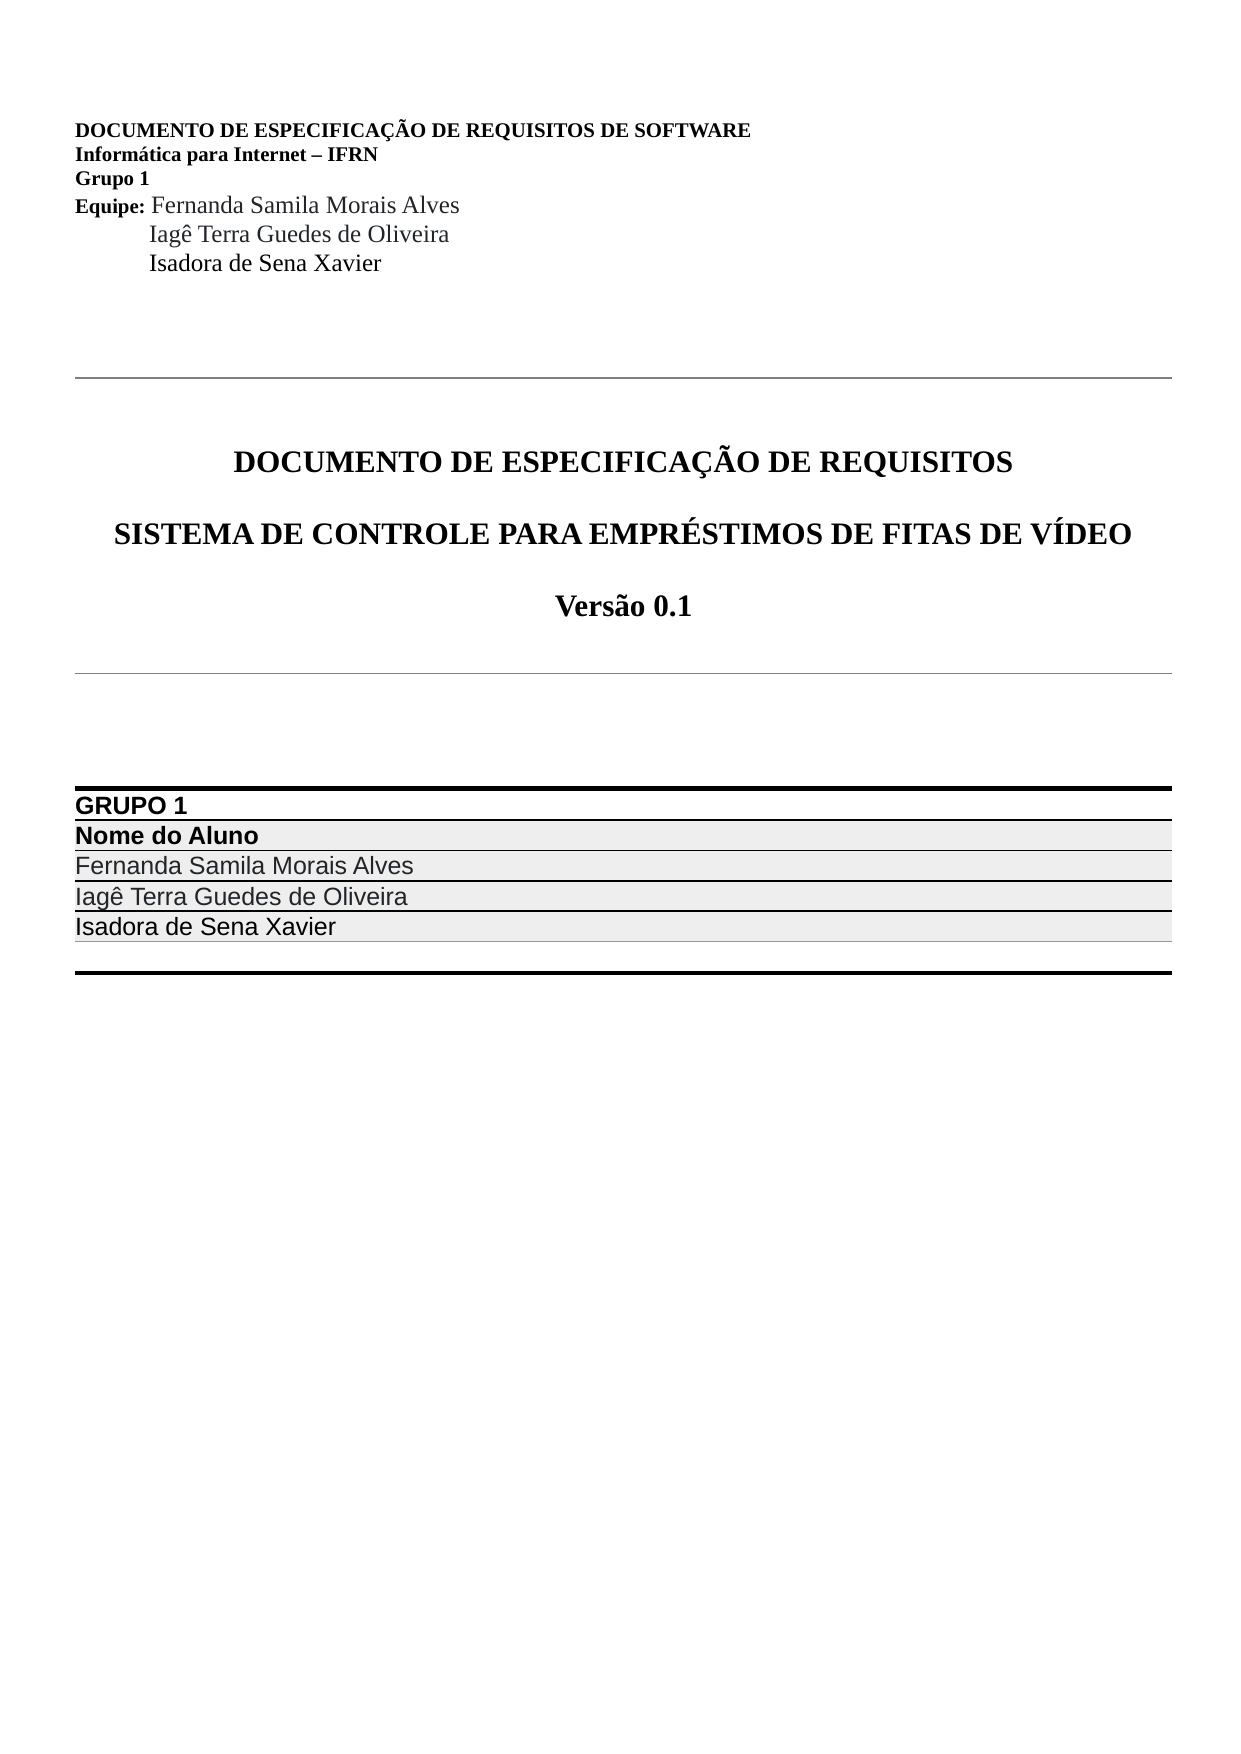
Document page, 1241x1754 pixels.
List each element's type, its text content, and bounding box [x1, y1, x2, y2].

table_cell [623, 912, 1172, 941]
table_cell [623, 882, 1172, 910]
text Equipe: Fernanda Samila Morais Alves [75, 190, 1172, 219]
table_cell Nome do Aluno [75, 821, 623, 850]
text Isadora de Sena Xavier [75, 248, 1172, 277]
text DOCUMENTO DE ESPECIFICAÇÃO DE REQUISITOS [75, 443, 1172, 479]
text Iagê Terra Guedes de Oliveira [75, 219, 1172, 248]
text Informática para Internet – IFRN [75, 142, 1172, 166]
text SISTEMA DE CONTROLE PARA EMPRÉSTIMOS DE FITAS DE VÍDEO [75, 515, 1172, 551]
table_cell Fernanda Samila Morais Alves [75, 851, 623, 880]
table_cell [623, 942, 1172, 971]
table_header GRUPO 1 [75, 791, 1172, 819]
table_cell [623, 851, 1172, 880]
table_cell Isadora de Sena Xavier [75, 912, 623, 941]
text Versão 0.1 [75, 587, 1172, 623]
text DOCUMENTO DE ESPECIFICAÇÃO DE REQUISITOS DE SOFTWARE [75, 118, 1172, 142]
text Grupo 1 [75, 166, 1172, 190]
table_cell [75, 942, 623, 971]
table_cell [623, 821, 1172, 850]
table_cell Iagê Terra Guedes de Oliveira [75, 882, 623, 910]
